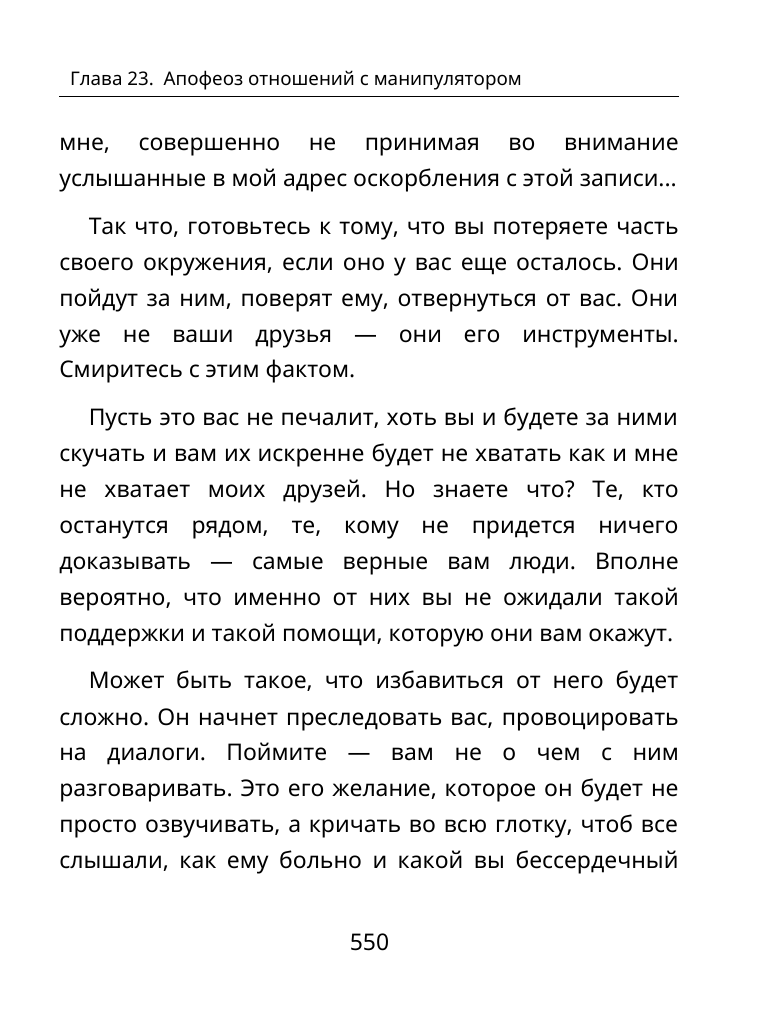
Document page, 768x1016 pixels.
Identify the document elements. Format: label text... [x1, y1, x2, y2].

text Пусть это вас не печалит, хоть вы и будете за ними скучать и вам их искренне будет не хватать как и мне не хватает моих друзей. Но знаете что? Те, кто останутся рядом, те, кому не придется ничего доказывать — самые верные вам люди. Вполне вероятно, что именно от них вы не ожидали такой поддержки и такой помощи, которую они вам окажут. [59, 401, 679, 648]
text Может быть такое, что избавиться от него будет сложно. Он начнет преследовать вас, провоцировать на диалоги. Поймите — вам не о чем с ним разговаривать. Это его желание, которое он будет не просто озвучивать, а кричать во всю глотку, чтоб все слышали, как ему больно и какой вы бессердечный [59, 664, 679, 875]
text Так что, готовьтесь к тому, что вы потеряете часть своего окружения, если оно у вас еще осталось. Они пойдут за ним, поверят ему, отвернуться от вас. Они уже не ваши друзья — они его инструменты. Смиритесь с этим фактом. [59, 210, 679, 385]
text мне, совершенно не принимая во внимание услышанные в мой адрес оскорбления с этой записи... [59, 126, 679, 193]
